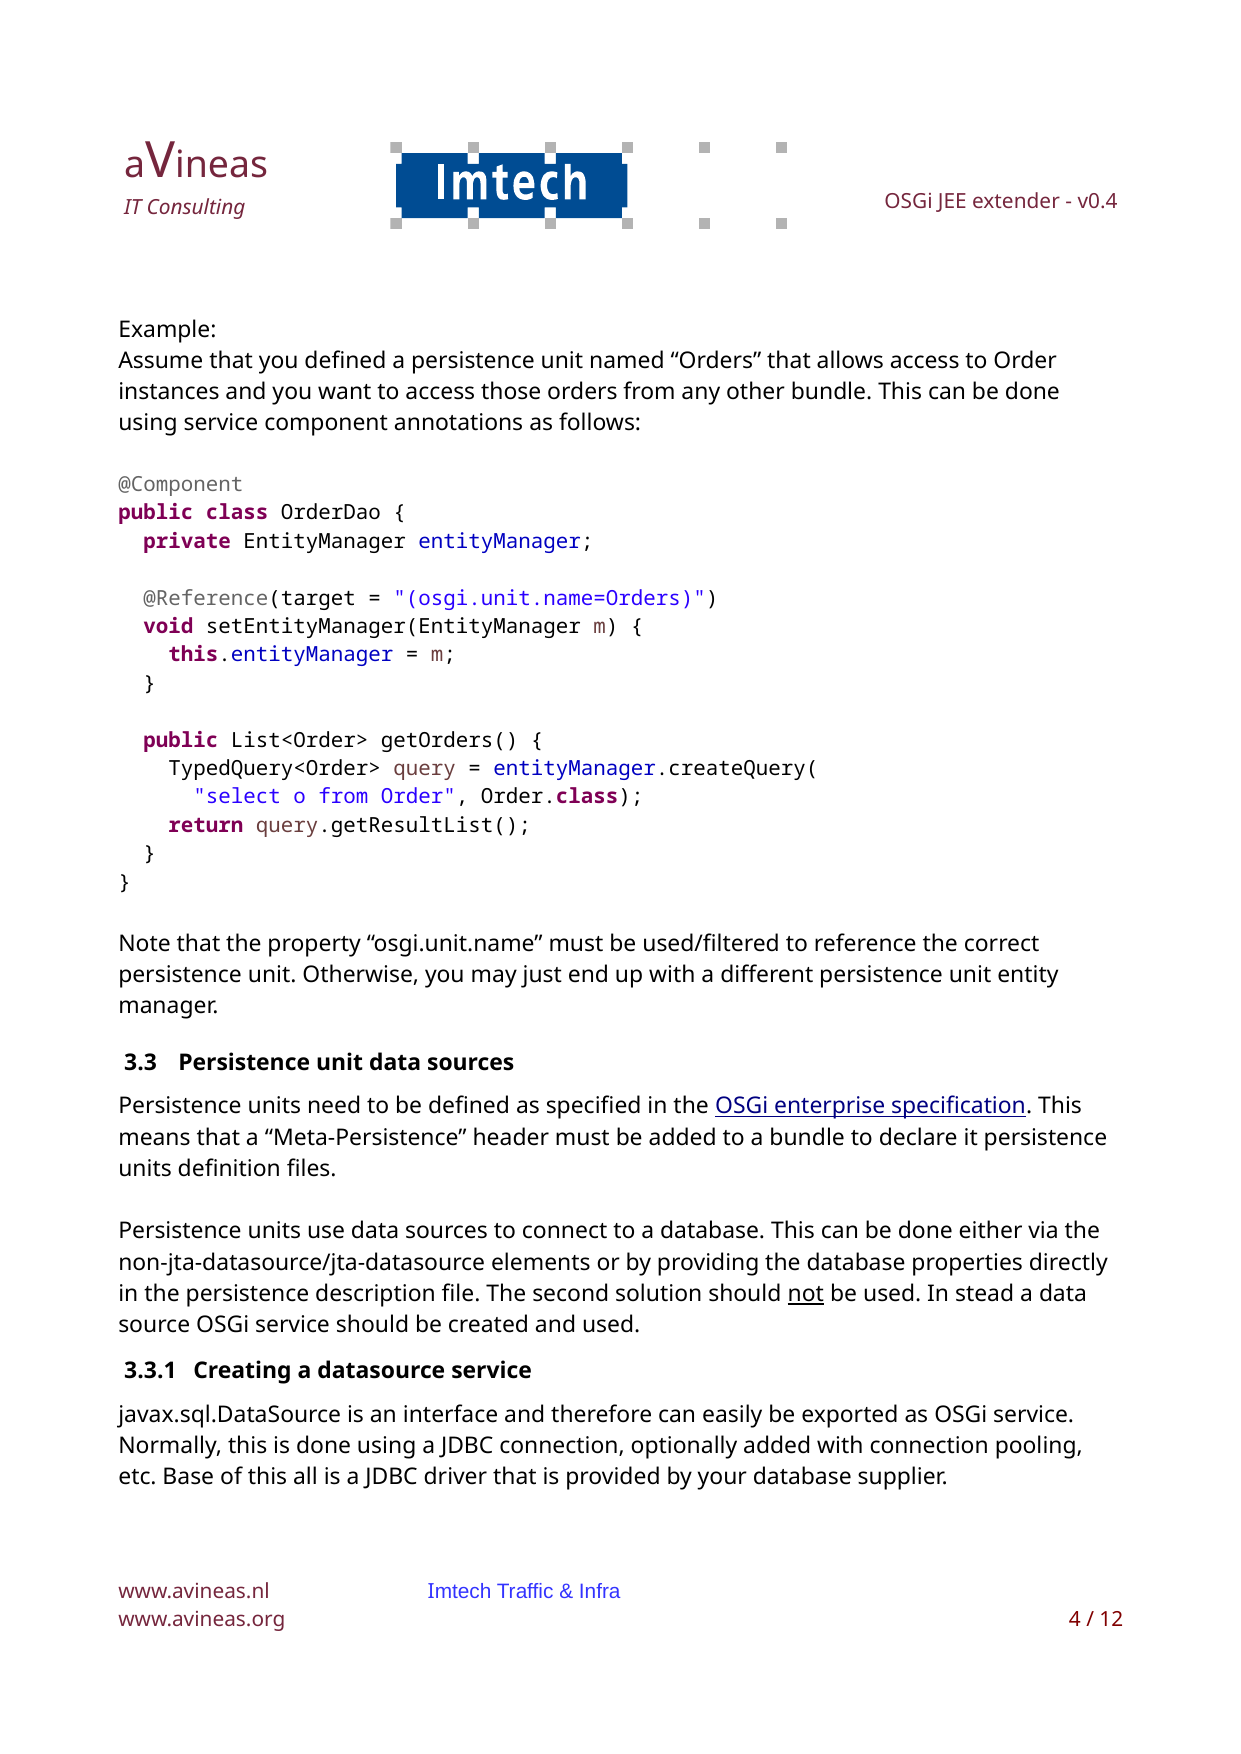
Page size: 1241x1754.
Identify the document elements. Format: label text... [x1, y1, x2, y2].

text } [118, 668, 1122, 696]
text Persistence units use data sources to connect to a database. This can be done either via the non-jta-datasource/jta-datasource elements or by providing the database properties directly in the persistence description file. The second solution should not be used. In stead a data source OSGi service should be created and used. [118, 1214, 1122, 1339]
text void setEntityManager(EntityManager m) { [118, 611, 1122, 639]
text Note that the property “osgi.unit.name” must be used/filtered to reference the correct persistence unit. Otherwise, you may just end up with a different persistence unit entity manager. [118, 927, 1122, 1020]
text @Reference(target = "(osgi.unit.name=Orders)") [118, 583, 1122, 611]
text } [118, 867, 1122, 895]
text "select o from Order", Order.class); [118, 782, 1122, 810]
subtitle Persistence unit data sources [118, 1045, 1122, 1077]
text } [118, 838, 1122, 867]
text public class OrderDao { [118, 497, 1122, 526]
text public List<Order> getOrders() { [118, 725, 1122, 753]
text TypedQuery<Order> query = entityManager.createQuery( [118, 753, 1122, 782]
text @Component [118, 469, 1122, 497]
text Persistence units need to be defined as specified in the OSGi enterprise specification. This means that a “Meta-Persistence” header must be added to a bundle to declare it persistence units definition files. [118, 1089, 1122, 1183]
text private EntityManager entityManager; [118, 526, 1122, 554]
text javax.sql.DataSource is an interface and therefore can easily be exported as OSGi service. Normally, this is done using a JDBC connection, optionally added with connection pooling, etc. Base of this all is a JDBC driver that is provided by your database supplier. [118, 1397, 1122, 1491]
text this.entityManager = m; [118, 639, 1122, 668]
subtitle Creating a datasource service [118, 1354, 1122, 1385]
text Assume that you defined a persistence unit named “Orders” that allows access to Order instances and you want to access those orders from any other bundle. This can be done using service component annotations as follows: [118, 344, 1122, 438]
text return query.getResultList(); [118, 810, 1122, 838]
text Example: [118, 313, 1122, 344]
